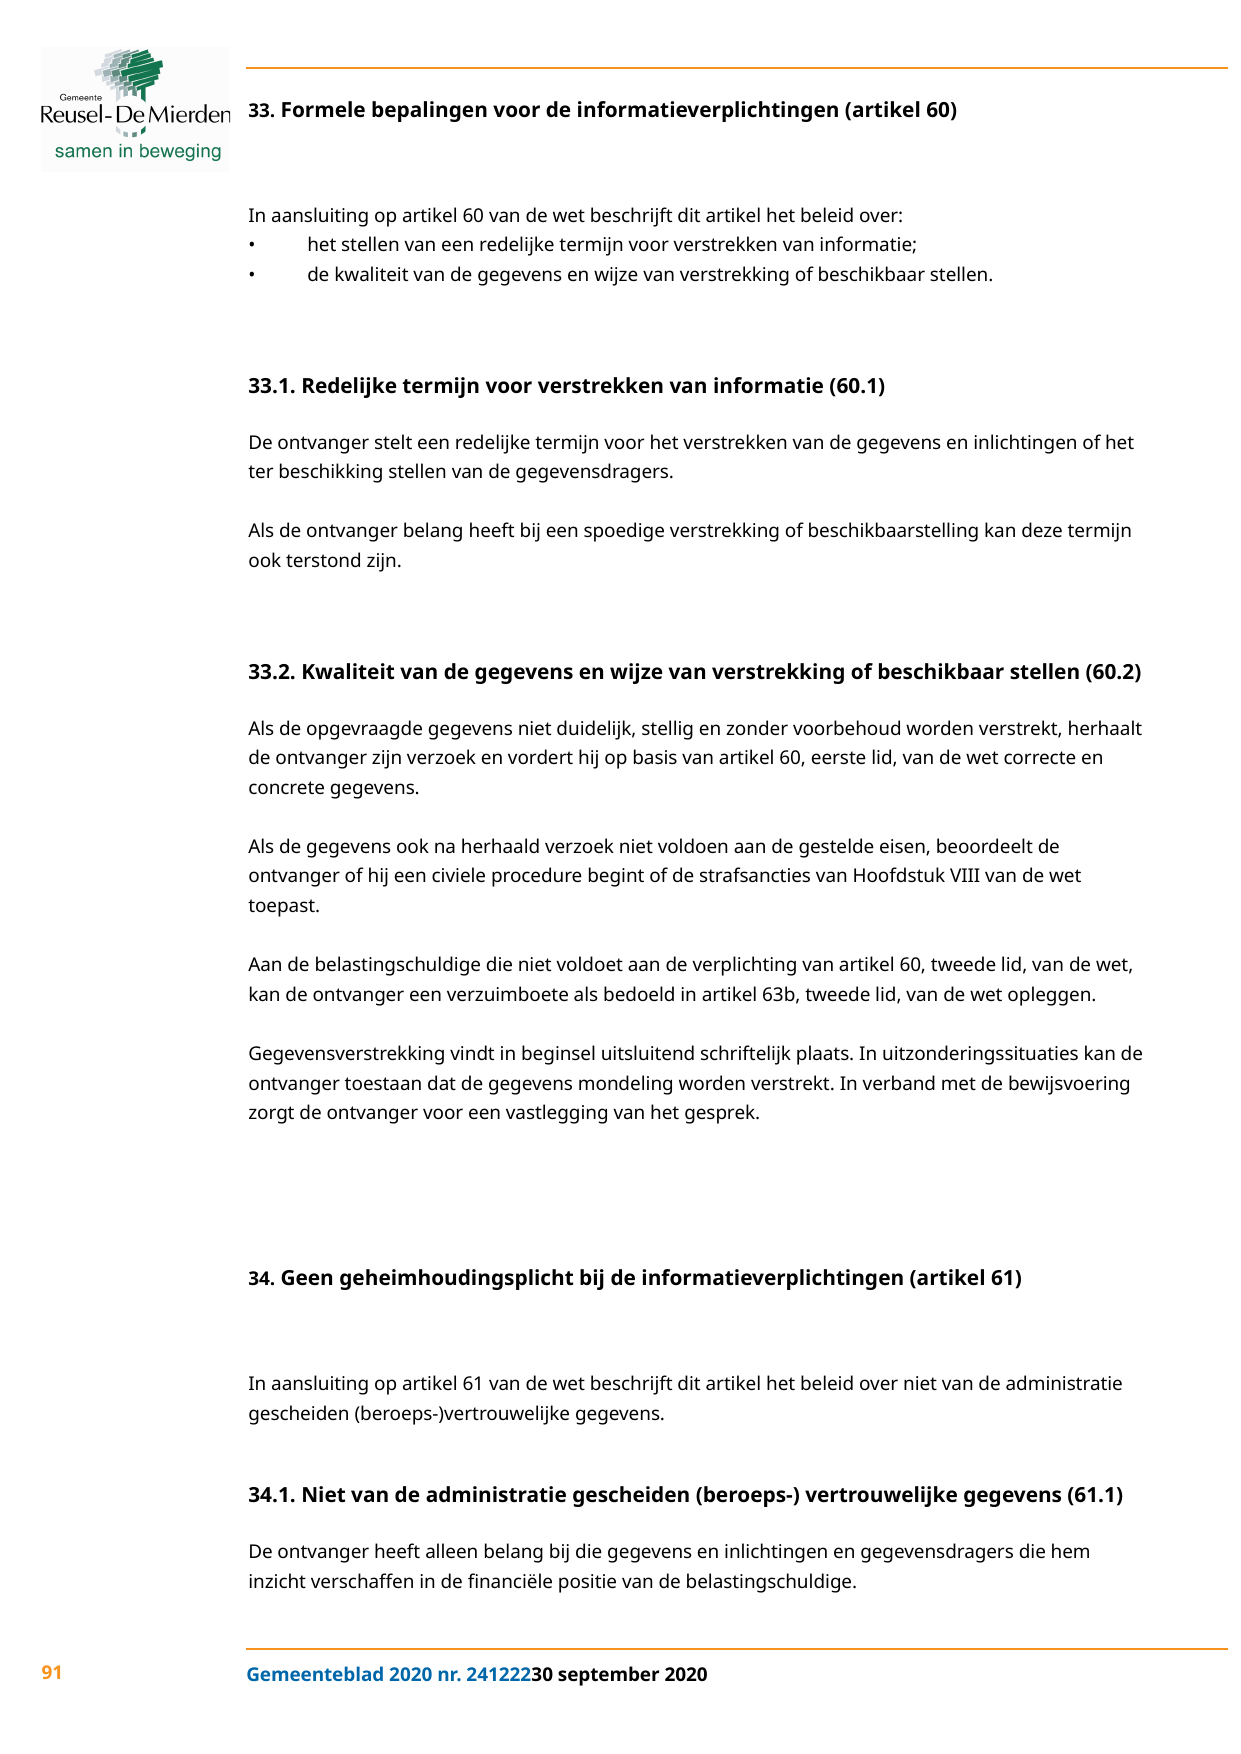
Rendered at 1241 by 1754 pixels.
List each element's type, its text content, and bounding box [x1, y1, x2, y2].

text Als de opgevraagde gegevens niet duidelijk, stellig en zonder voorbehoud worden verstrekt, herhaalt de ontvanger zijn verzoek en vordert hij op basis van artikel 60, eerste lid, van de wet correcte en concrete gegevens. [248, 715, 1152, 800]
picture [41, 47, 231, 172]
text De ontvanger heeft alleen belang bij die gegevens en inlichtingen en gegevensdragers die hem inzicht verschaffen in de financiële positie van de belastingschuldige. [248, 1538, 1152, 1593]
text Als de gegevens ook na herhaald verzoek niet voldoen aan de gestelde eisen, beoordeelt de ontvanger of hij een civiele procedure begint of de strafsancties van Hoofdstuk VIII van de wet toepast. [248, 833, 1152, 918]
text In aansluiting op artikel 61 van de wet beschrijft dit artikel het beleid over niet van de administratie gescheiden (beroeps-)vertrouwelijke gegevens. [248, 1371, 1152, 1426]
text In aansluiting op artikel 60 van de wet beschrijft dit artikel het beleid over: [248, 202, 1152, 228]
text 34.1. Niet van de administratie gescheiden (beroeps-) vertrouwelijke gegevens (61.1) [248, 1480, 1152, 1509]
list het stellen van een redelijke termijn voor verstrekken van informatie; [248, 232, 1152, 257]
text 33. Formele bepalingen voor de informatieverplichtingen (artikel 60) [248, 95, 1152, 123]
text Aan de belastingschuldige die niet voldoet aan de verplichting van artikel 60, tweede lid, van de wet, kan de ontvanger een verzuimboete als bedoeld in artikel 63b, tweede lid, van de wet opleggen. [248, 951, 1152, 1007]
text Als de ontvanger belang heeft bij een spoedige verstrekking of beschikbaarstelling kan deze termijn ook terstond zijn. [248, 518, 1152, 573]
text 33.1. Redelijke termijn voor verstrekken van informatie (60.1) [248, 371, 1152, 399]
text Gegevensverstrekking vindt in beginsel uitsluitend schriftelijk plaats. In uitzonderingssituaties kan de ontvanger toestaan dat de gegevens mondeling worden verstrekt. In verband met de bewijsvoering zorgt de ontvanger voor een vastlegging van het gesprek. [248, 1040, 1152, 1125]
text 34. Geen geheimhoudingsplicht bij de informatieverplichtingen (artikel 61) [248, 1263, 1152, 1292]
text De ontvanger stelt een redelijke termijn voor het verstrekken van de gegevens en inlichtingen of het ter beschikking stellen van de gegevensdragers. [248, 429, 1152, 484]
text 33.2. Kwaliteit van de gegevens en wijze van verstrekking of beschikbaar stellen (60.2) [248, 657, 1152, 685]
list de kwaliteit van de gegevens en wijze van verstrekking of beschikbaar stellen. [248, 261, 1152, 287]
